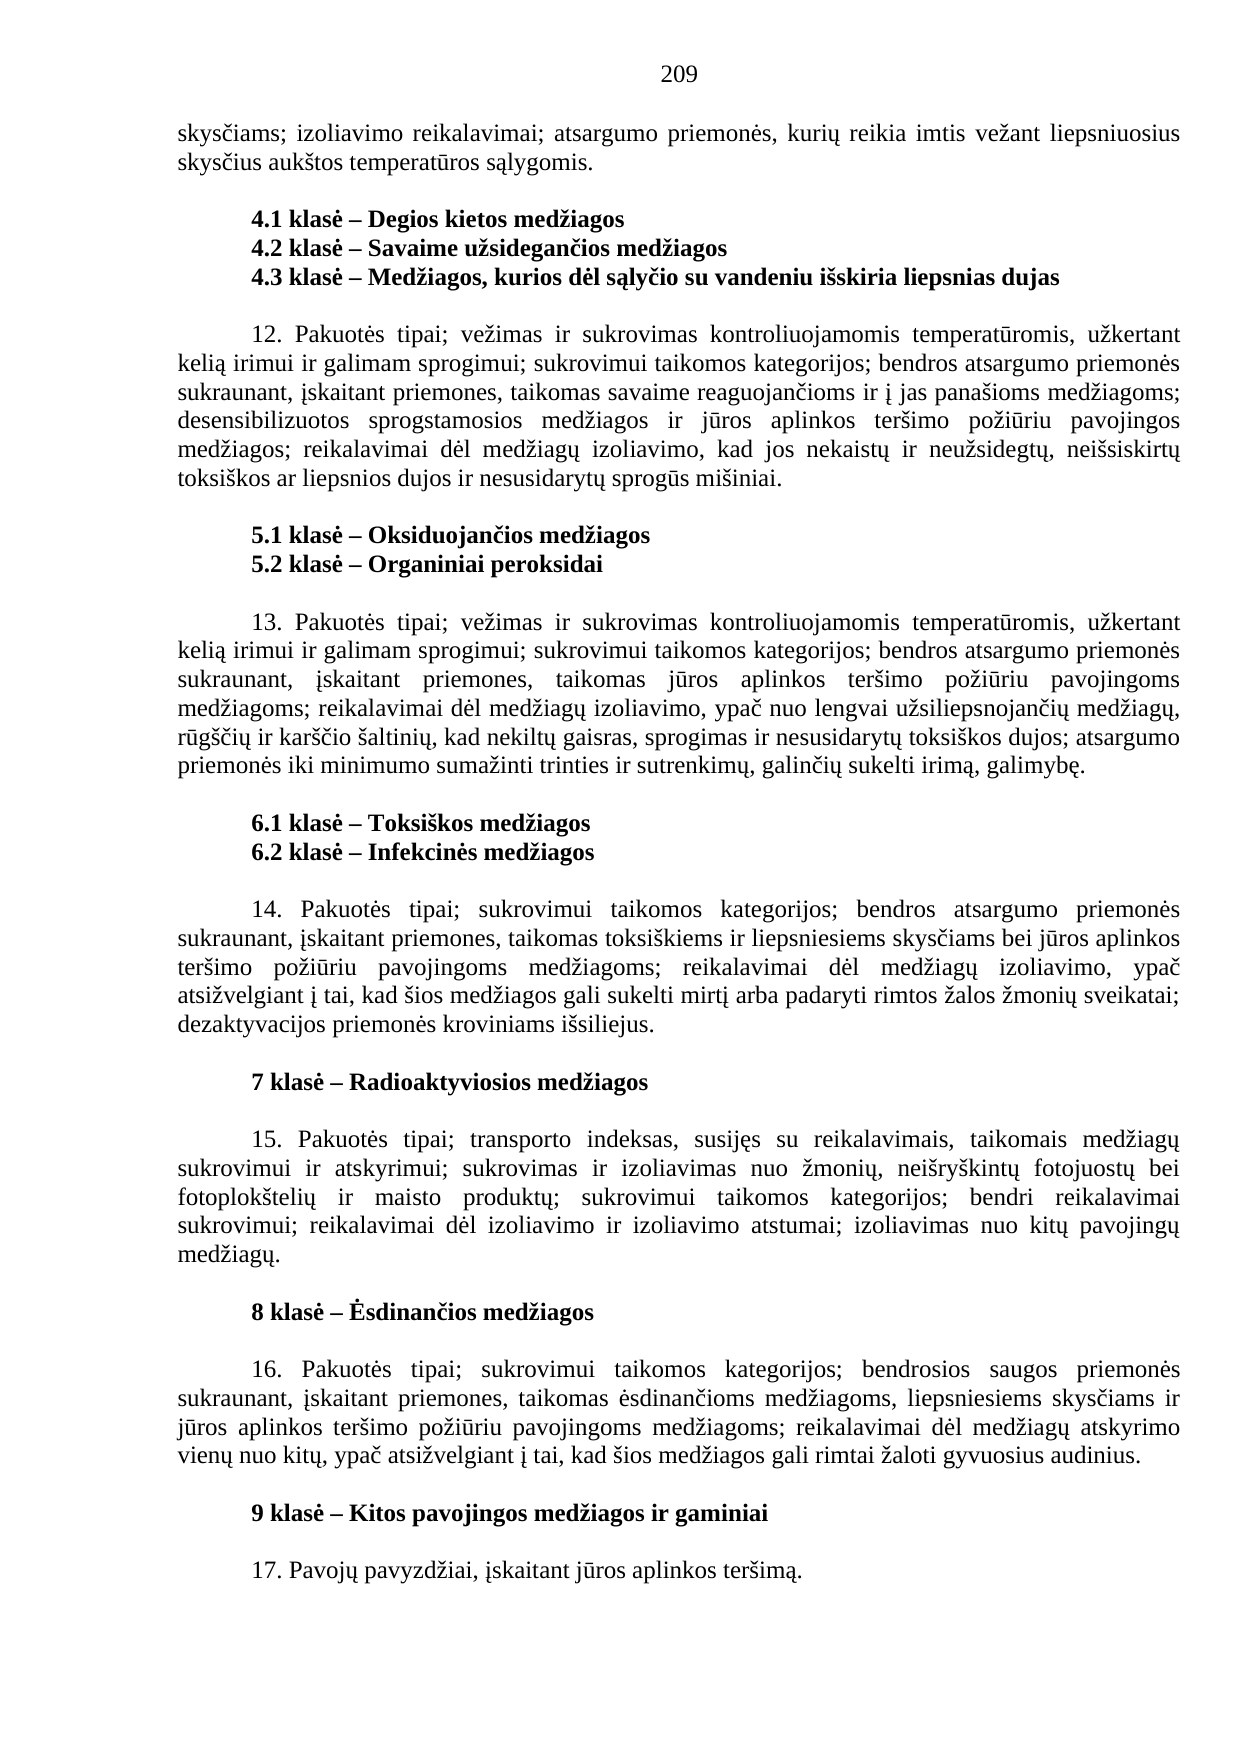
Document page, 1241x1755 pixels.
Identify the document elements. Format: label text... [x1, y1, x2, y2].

text 16. Pakuotės tipai; sukrovimui taikomos kategorijos; bendrosios saugos priemonės sukraunant, įskaitant priemones, taikomas ėsdinančioms medžiagoms, liepsniesiems skysčiams ir jūros aplinkos teršimo požiūriu pavojingoms medžiagoms; reikalavimai dėl medžiagų atskyrimo vienų nuo kitų, ypač atsižvelgiant į tai, kad šios medžiagos gali rimtai žaloti gyvuosius audinius. [177, 1354, 1181, 1469]
text 4.2 klasė – Savaime užsidegančios medžiagos [177, 233, 1181, 262]
text 15. Pakuotės tipai; transporto indeksas, susijęs su reikalavimais, taikomais medžiagų sukrovimui ir atskyrimui; sukrovimas ir izoliavimas nuo žmonių, neišryškintų fotojuostų bei fotoplokštelių ir maisto produktų; sukrovimui taikomos kategorijos; bendri reikalavimai sukrovimui; reikalavimai dėl izoliavimo ir izoliavimo atstumai; izoliavimas nuo kitų pavojingų medžiagų. [177, 1124, 1181, 1268]
text 13. Pakuotės tipai; vežimas ir sukrovimas kontroliuojamomis temperatūromis, užkertant kelią irimui ir galimam sprogimui; sukrovimui taikomos kategorijos; bendros atsargumo priemonės sukraunant, įskaitant priemones, taikomas jūros aplinkos teršimo požiūriu pavojingoms medžiagoms; reikalavimai dėl medžiagų izoliavimo, ypač nuo lengvai užsiliepsnojančių medžiagų, rūgščių ir karščio šaltinių, kad nekiltų gaisras, sprogimas ir nesusidarytų toksiškos dujos; atsargumo priemonės iki minimumo sumažinti trinties ir sutrenkimų, galinčių sukelti irimą, galimybę. [177, 607, 1181, 779]
text 9 klasė – Kitos pavojingos medžiagos ir gaminiai [177, 1498, 1181, 1527]
text 5.2 klasė – Organiniai peroksidai [177, 549, 1181, 578]
text 7 klasė – Radioaktyviosios medžiagos [177, 1067, 1181, 1096]
text 12. Pakuotės tipai; vežimas ir sukrovimas kontroliuojamomis temperatūromis, užkertant kelią irimui ir galimam sprogimui; sukrovimui taikomos kategorijos; bendros atsargumo priemonės sukraunant, įskaitant priemones, taikomas savaime reaguojančioms ir į jas panašioms medžiagoms; desensibilizuotos sprogstamosios medžiagos ir jūros aplinkos teršimo požiūriu pavojingos medžiagos; reikalavimai dėl medžiagų izoliavimo, kad jos nekaistų ir neužsidegtų, neišsiskirtų toksiškos ar liepsnios dujos ir nesusidarytų sprogūs mišiniai. [177, 319, 1181, 492]
text 4.3 klasė – Medžiagos, kurios dėl sąlyčio su vandeniu išskiria liepsnias dujas [177, 262, 1181, 291]
text skysčiams; izoliavimo reikalavimai; atsargumo priemonės, kurių reikia imtis vežant liepsniuosius skysčius aukštos temperatūros sąlygomis. [177, 118, 1181, 176]
text 8 klasė – Ėsdinančios medžiagos [177, 1297, 1181, 1326]
text 17. Pavojų pavyzdžiai, įskaitant jūros aplinkos teršimą. [177, 1556, 1181, 1584]
text 6.1 klasė – Toksiškos medžiagos [177, 808, 1181, 837]
text 5.1 klasė – Oksiduojančios medžiagos [177, 521, 1181, 549]
text 6.2 klasė – Infekcinės medžiagos [177, 837, 1181, 866]
text 14. Pakuotės tipai; sukrovimui taikomos kategorijos; bendros atsargumo priemonės sukraunant, įskaitant priemones, taikomas toksiškiems ir liepsniesiems skysčiams bei jūros aplinkos teršimo požiūriu pavojingoms medžiagoms; reikalavimai dėl medžiagų izoliavimo, ypač atsižvelgiant į tai, kad šios medžiagos gali sukelti mirtį arba padaryti rimtos žalos žmonių sveikatai; dezaktyvacijos priemonės kroviniams išsiliejus. [177, 894, 1181, 1038]
text 4.1 klasė – Degios kietos medžiagos [177, 204, 1181, 233]
